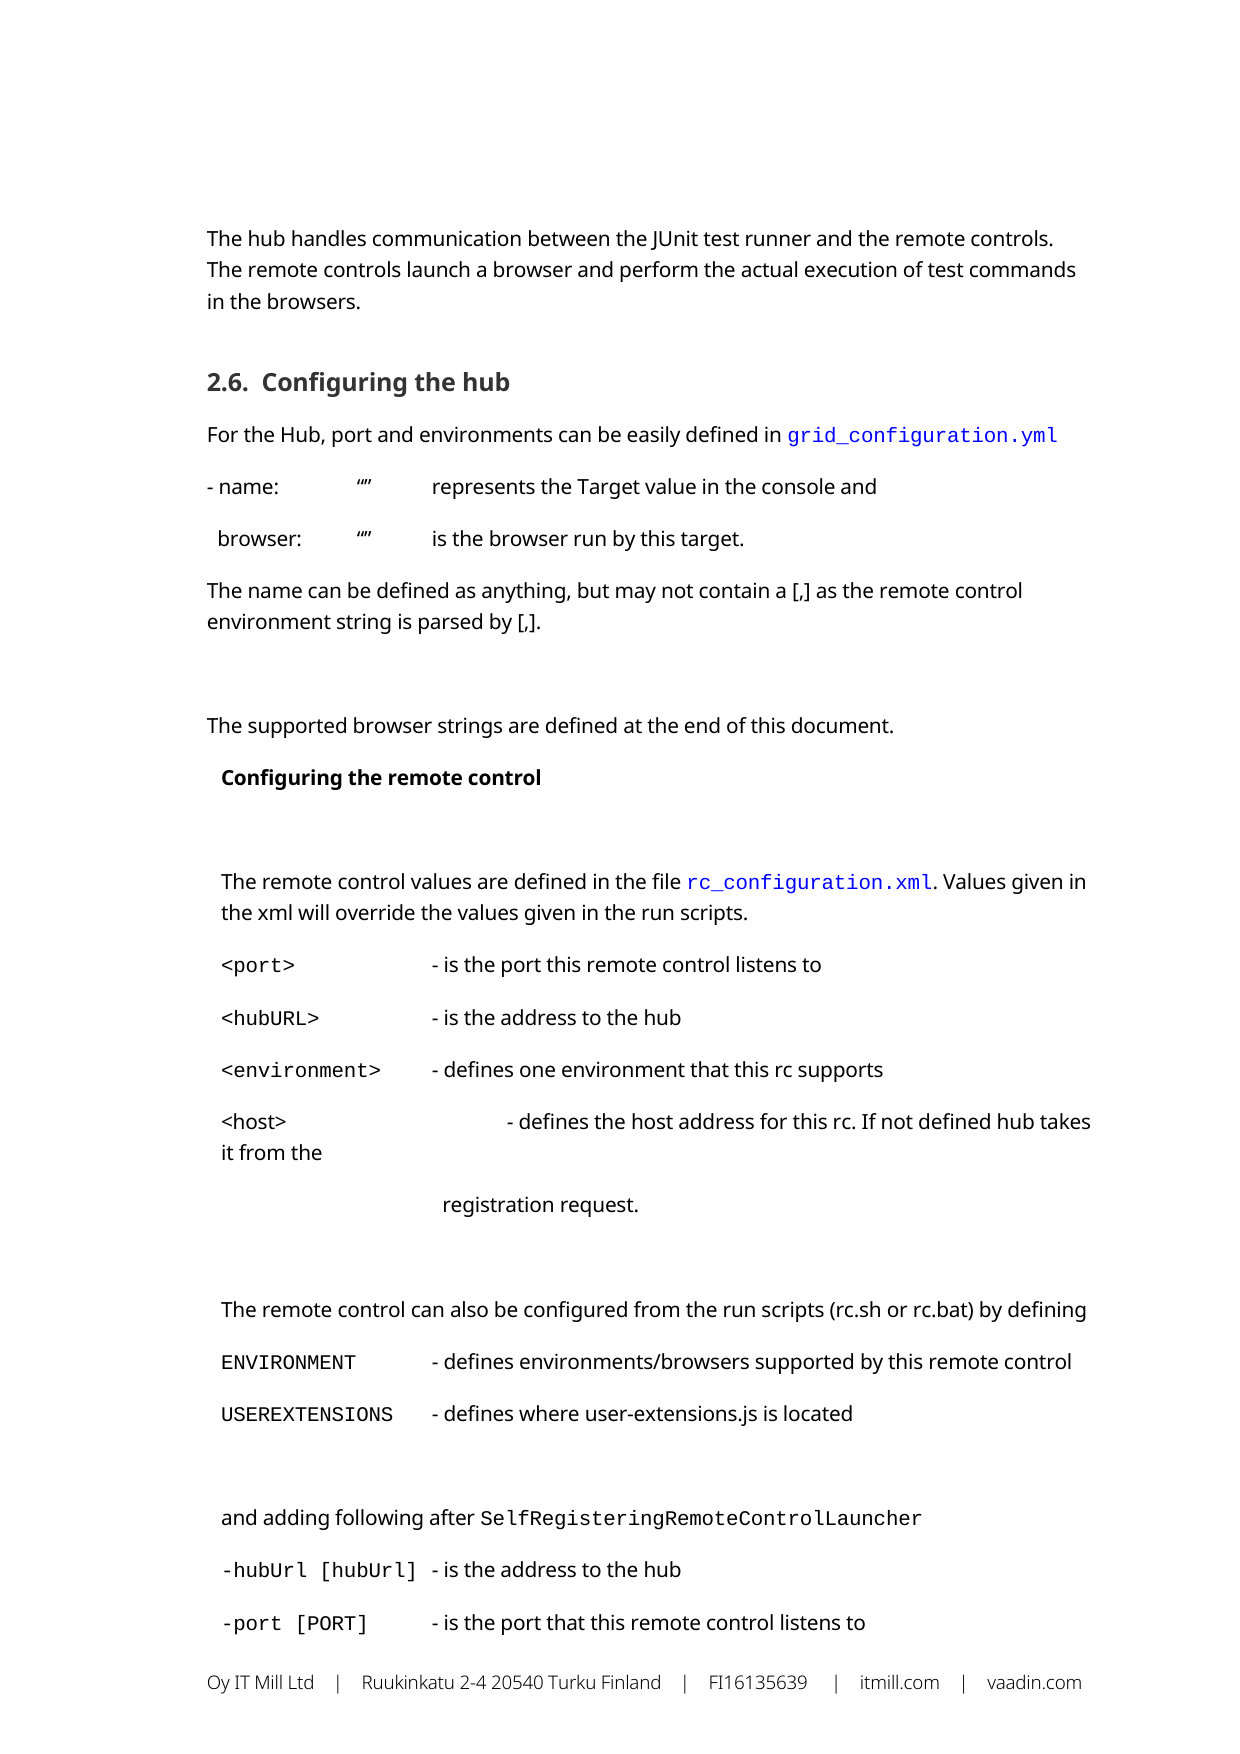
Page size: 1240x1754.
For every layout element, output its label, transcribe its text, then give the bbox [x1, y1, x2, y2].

text -port [PORT] - is the port that this remote control listens to [221, 1608, 1092, 1636]
text <port> - is the port this remote control listens to [221, 951, 1092, 979]
text Configuring the remote control [221, 763, 1092, 791]
text ENVIRONMENT - defines environments/browsers supported by this remote control [221, 1347, 1092, 1375]
text <environment> - defines one environment that this rc supports [221, 1055, 1092, 1083]
text USEREXTENSIONS - defines where user-extensions.js is located [221, 1399, 1092, 1427]
text The supported browser strings are defined at the end of this document. [207, 711, 1092, 739]
text browser: “” is the browser run by this target. [207, 524, 1092, 553]
text The remote control can also be configured from the run scripts (rc.sh or rc.bat) by defining [221, 1295, 1092, 1323]
text For the Hub, port and environments can be easily defined in grid_configuration.yml [207, 420, 1092, 449]
text registration request. [221, 1191, 1092, 1219]
text -hubUrl [hubUrl] - is the address to the hub [221, 1555, 1092, 1584]
text <hubURL> - is the address to the hub [221, 1003, 1092, 1031]
text The name can be defined as anything, but may not contain a [,] as the remote control environment string is parsed by [,]. [207, 576, 1092, 636]
subtitle Configuring the hub [207, 364, 1092, 398]
text and adding following after SelfRegisteringRemoteControlLauncher [221, 1503, 1092, 1532]
text The hub handles communication between the JUnit test runner and the remote controls. The remote controls launch a browser and perform the actual execution of test commands in the browsers. [207, 224, 1092, 315]
text The remote control values are defined in the file rc_configuration.xml. Values given in the xml will override the values given in the run scripts. [221, 867, 1092, 927]
text - name: “” represents the Target value in the console and [207, 472, 1092, 501]
text <host> - defines the host address for this rc. If not defined hub takes it from the [221, 1107, 1092, 1167]
